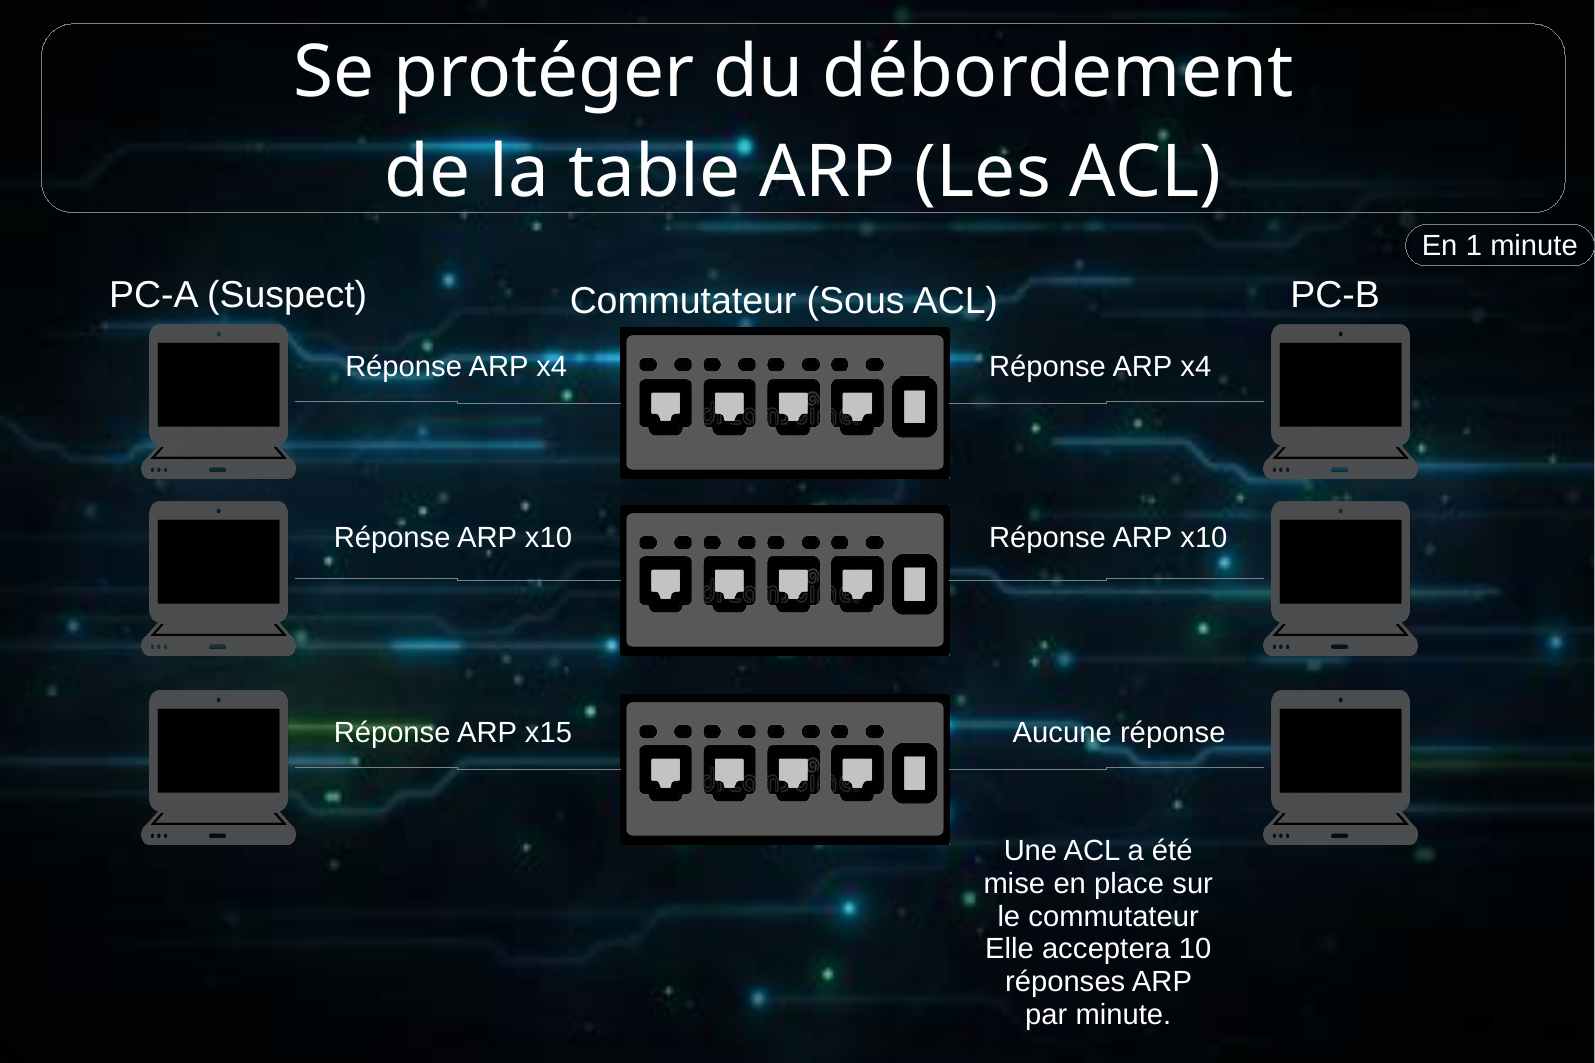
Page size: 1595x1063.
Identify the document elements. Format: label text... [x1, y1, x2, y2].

text_box Commutateur (Sous ACL) [555, 271, 1022, 329]
text_box PC-A (Suspect) [94, 265, 390, 323]
text_box Réponse ARP x4 [330, 342, 591, 390]
text_box Réponse ARP x15 [318, 708, 591, 756]
text_box Réponse ARP x10 [974, 513, 1247, 562]
text_box En 1 minute [1405, 224, 1595, 266]
text_box PC-B [1275, 265, 1477, 323]
text_box Réponse ARP x4 [974, 342, 1235, 390]
text_box Réponse ARP x10 [318, 513, 591, 562]
text_box Se protéger du débordement de la table ARP (Les ACL) [41, 23, 1566, 213]
text_box Une ACL a été mise en place sur le commutateur Elle acceptera 10 réponses ARP par minute. [968, 826, 1229, 1039]
picture [0, 0, 1595, 1063]
text_box Aucune réponse [998, 708, 1270, 756]
